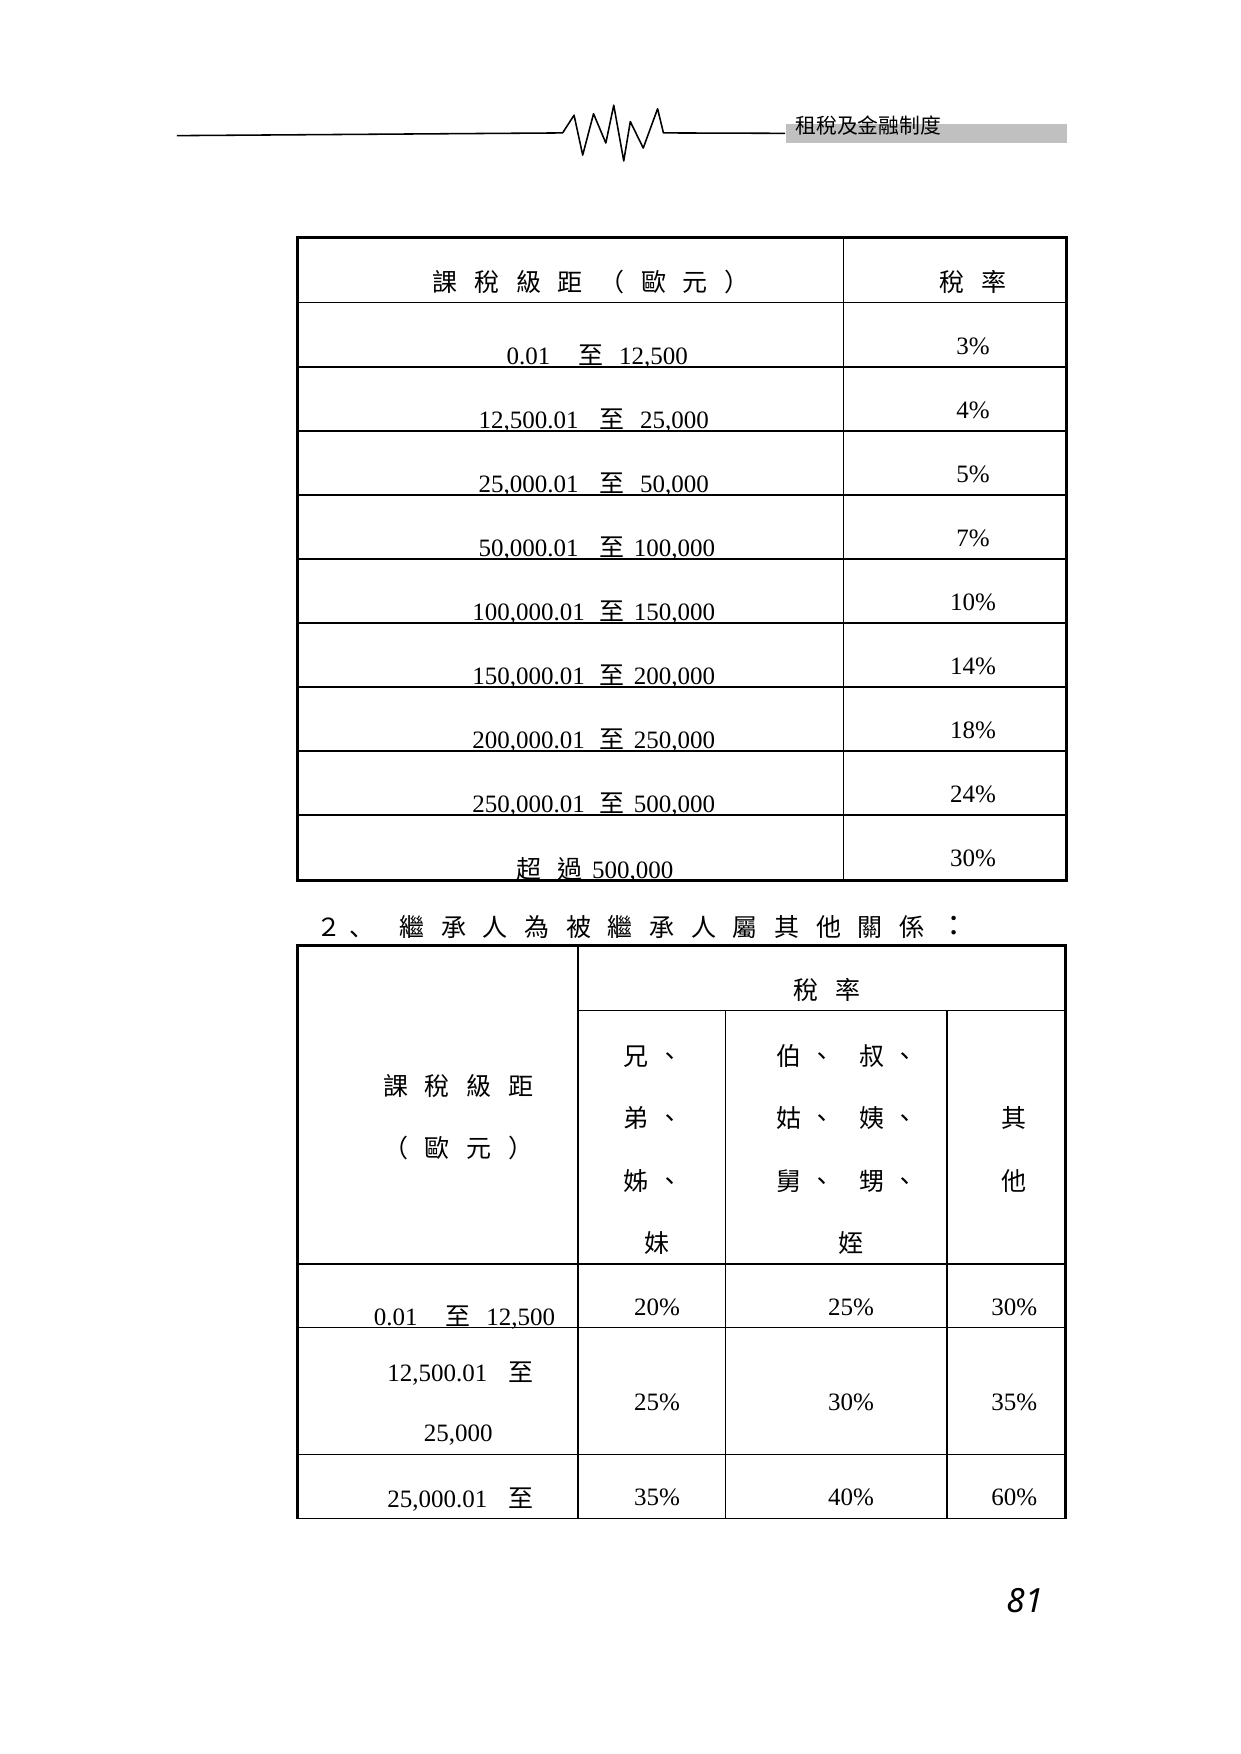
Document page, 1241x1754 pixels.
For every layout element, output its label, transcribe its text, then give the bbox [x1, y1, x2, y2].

table_cell 25,000.01至 [299, 1455, 577, 1517]
table_cell 兄、弟、姊、妹 [579, 1011, 725, 1263]
table_header 稅率 [844, 239, 1065, 302]
table_cell 60% [948, 1455, 1064, 1517]
table_cell 0.01至12,500 [299, 303, 843, 366]
table_cell 150,000.01至200,000 [299, 624, 843, 686]
table_cell 200,000.01至250,000 [299, 688, 843, 750]
table_cell 其他 [948, 1011, 1064, 1263]
table_header 課稅級距（歐元） [299, 239, 843, 302]
table_cell 20% [579, 1265, 725, 1327]
table_cell 12,500.01至25,000 [299, 1328, 577, 1453]
table_cell 7% [844, 496, 1065, 558]
table_cell 12,500.01至25,000 [299, 368, 843, 430]
table_cell 30% [948, 1265, 1064, 1327]
table_cell 100,000.01至150,000 [299, 560, 843, 622]
table_cell 25,000.01至50,000 [299, 432, 843, 494]
table_cell 35% [579, 1455, 725, 1517]
table_header 稅率 [579, 947, 1064, 1010]
table_cell 30% [726, 1328, 946, 1453]
table_cell 25% [726, 1265, 946, 1327]
table_cell 24% [844, 752, 1065, 814]
table_cell 25% [579, 1328, 725, 1453]
table_cell 4% [844, 368, 1065, 430]
table_cell 5% [844, 432, 1065, 494]
table_cell 10% [844, 560, 1065, 622]
table_cell 18% [844, 688, 1065, 750]
table_cell 14% [844, 624, 1065, 686]
table_cell 伯、叔、姑、姨、舅、甥、姪 [726, 1011, 946, 1263]
table_cell 超過500,000 [299, 816, 843, 878]
table_cell 0.01至12,500 [299, 1265, 577, 1327]
table_cell 35% [948, 1328, 1064, 1453]
table_cell 50,000.01至100,000 [299, 496, 843, 558]
table_cell 40% [726, 1455, 946, 1517]
table_header 課稅級距 （歐元） [299, 947, 577, 1263]
table_cell 30% [844, 816, 1065, 878]
text ２、繼承人為被繼承人屬其他關係： [281, 882, 1058, 944]
table_cell 250,000.01至500,000 [299, 752, 843, 814]
table_cell 3% [844, 303, 1065, 366]
